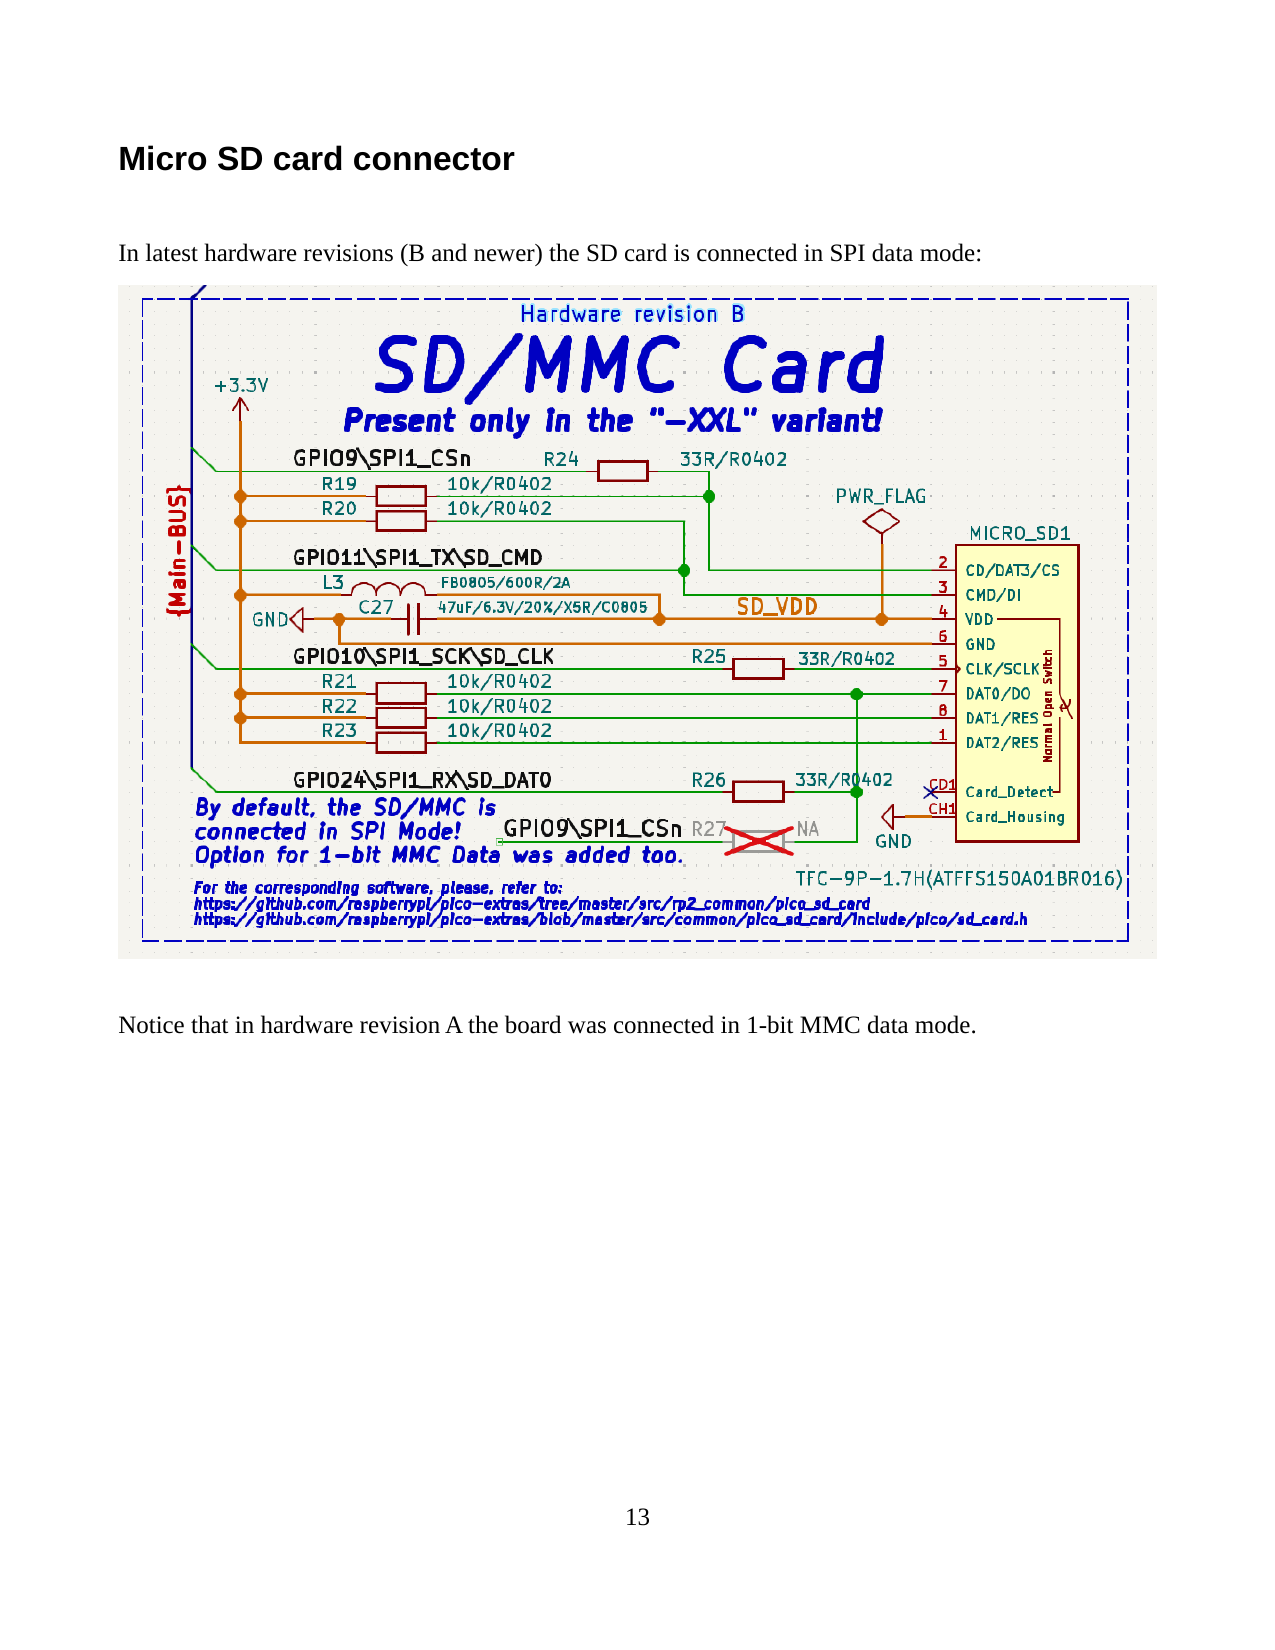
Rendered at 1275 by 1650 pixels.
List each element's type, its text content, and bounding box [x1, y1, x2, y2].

picture [118, 285, 1157, 959]
text Notice that in hardware revision A the board was connected in 1-bit MMC data mode. [118, 1010, 1157, 1039]
text In latest hardware revisions (B and newer) the SD card is connected in SPI data mode: [118, 238, 1157, 266]
subtitle Micro SD card connector [118, 139, 1157, 178]
